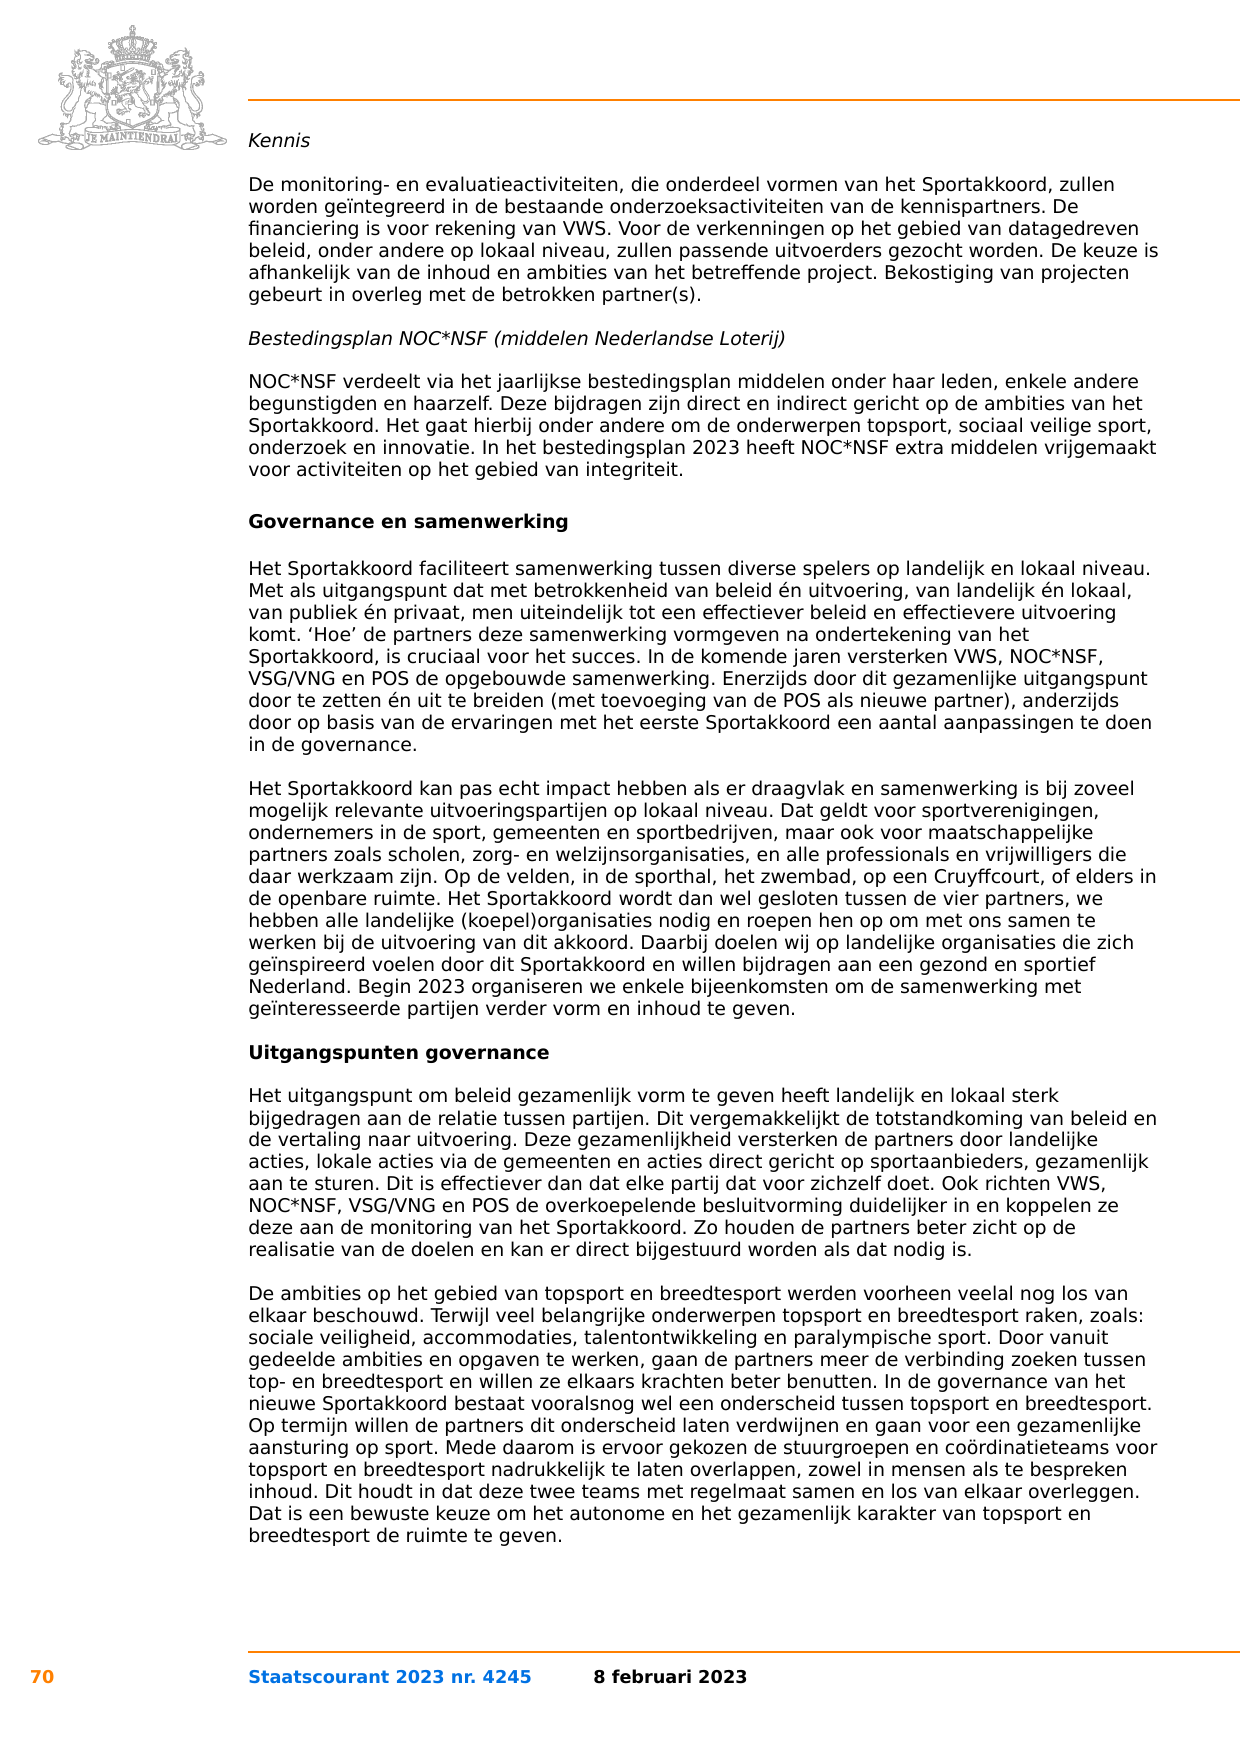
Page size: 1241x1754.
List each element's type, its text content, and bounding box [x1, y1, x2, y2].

text De ambities op het gebied van topsport en breedtesport werden voorheen veelal nog los van elkaar beschouwd. Terwijl veel belangrijke onderwerpen topsport en breedtesport raken, zoals: sociale veiligheid, accommodaties, talentontwikkeling en paralympische sport. Door vanuit gedeelde ambities en opgaven te werken, gaan de partners meer de verbinding zoeken tussen top- en breedtesport en willen ze elkaars krachten beter benutten. In de governance van het nieuwe Sportakkoord bestaat vooralsnog wel een onderscheid tussen topsport en breedtesport. Op termijn willen de partners dit onderscheid laten verdwijnen en gaan voor een gezamenlijke aansturing op sport. Mede daarom is ervoor gekozen de stuurgroepen en coördinatieteams voor topsport en breedtesport nadrukkelijk te laten overlappen, zowel in mensen als te bespreken inhoud. Dit houdt in dat deze twee teams met regelmaat samen en los van elkaar overleggen. Dat is een bewuste keuze om het autonome en het gezamenlijk karakter van topsport en breedtesport de ruimte te geven. [248, 1283, 1163, 1547]
picture [38, 25, 227, 150]
text Het uitgangspunt om beleid gezamenlijk vorm te geven heeft landelijk en lokaal sterk bijgedragen aan de relatie tussen partijen. Dit vergemakkelijkt de totstandkoming van beleid en de vertaling naar uitvoering. Deze gezamenlijkheid versterken de partners door landelijke acties, lokale acties via de gemeenten en acties direct gericht op sportaanbieders, gezamenlijk aan te sturen. Dit is effectiever dan dat elke partij dat voor zichzelf doet. Ook richten VWS, NOC*NSF, VSG/VNG en POS de overkoepelende besluitvorming duidelijker in en koppelen ze deze aan de monitoring van het Sportakkoord. Zo houden de partners beter zicht op de realisatie van de doelen en kan er direct bijgestuurd worden als dat nodig is. [248, 1085, 1163, 1261]
text NOC*NSF verdeelt via het jaarlijkse bestedingsplan middelen onder haar leden, enkele andere begunstigden en haarzelf. Deze bijdragen zijn direct en indirect gericht op de ambities van het Sportakkoord. Het gaat hierbij onder andere om de onderwerpen topsport, sociaal veilige sport, onderzoek en innovatie. In het bestedingsplan 2023 heeft NOC*NSF extra middelen vrijgemaakt voor activiteiten op het gebied van integriteit. [248, 371, 1163, 481]
text Het Sportakkoord kan pas echt impact hebben als er draagvlak en samenwerking is bij zoveel mogelijk relevante uitvoeringspartijen op lokaal niveau. Dat geldt voor sportverenigingen, ondernemers in de sport, gemeenten en sportbedrijven, maar ook voor maatschappelijke partners zoals scholen, zorg- en welzijnsorganisaties, en alle professionals en vrijwilligers die daar werkzaam zijn. Op de velden, in de sporthal, het zwembad, op een Cruyffcourt, of elders in de openbare ruimte. Het Sportakkoord wordt dan wel gesloten tussen de vier partners, we hebben alle landelijke (koepel)organisaties nodig en roepen hen op om met ons samen te werken bij de uitvoering van dit akkoord. Daarbij doelen wij op landelijke organisaties die zich geïnspireerd voelen door dit Sportakkoord en willen bijdragen aan een gezond en sportief Nederland. Begin 2023 organiseren we enkele bijeenkomsten om de samenwerking met geïnteresseerde partijen verder vorm en inhoud te geven. [248, 778, 1163, 1020]
text Het Sportakkoord faciliteert samenwerking tussen diverse spelers op landelijk en lokaal niveau. Met als uitgangspunt dat met betrokkenheid van beleid én uitvoering, van landelijk én lokaal, van publiek én privaat, men uiteindelijk tot een effectiever beleid en effectievere uitvoering komt. ‘Hoe’ de partners deze samenwerking vormgeven na ondertekening van het Sportakkoord, is cruciaal voor het succes. In de komende jaren versterken VWS, NOC*NSF, VSG/VNG en POS de opgebouwde samenwerking. Enerzijds door dit gezamenlijke uitgangspunt door te zetten én uit te breiden (met toevoeging van de POS als nieuwe partner), anderzijds door op basis van de ervaringen met het eerste Sportakkoord een aantal aanpassingen te doen in de governance. [248, 558, 1163, 756]
subtitle Kennis [248, 130, 1163, 152]
subtitle Bestedingsplan NOC*NSF (middelen Nederlandse Loterij) [248, 327, 1163, 349]
subtitle Governance en samenwerking [248, 511, 1163, 533]
subtitle Uitgangspunten governance [248, 1042, 1163, 1063]
text De monitoring- en evaluatieactiviteiten, die onderdeel vormen van het Sportakkoord, zullen worden geïntegreerd in de bestaande onderzoeksactiviteiten van de kennispartners. De financiering is voor rekening van VWS. Voor de verkenningen op het gebied van datagedreven beleid, onder andere op lokaal niveau, zullen passende uitvoerders gezocht worden. De keuze is afhankelijk van de inhoud en ambities van het betreffende project. Bekostiging van projecten gebeurt in overleg met de betrokken partner(s). [248, 174, 1163, 306]
